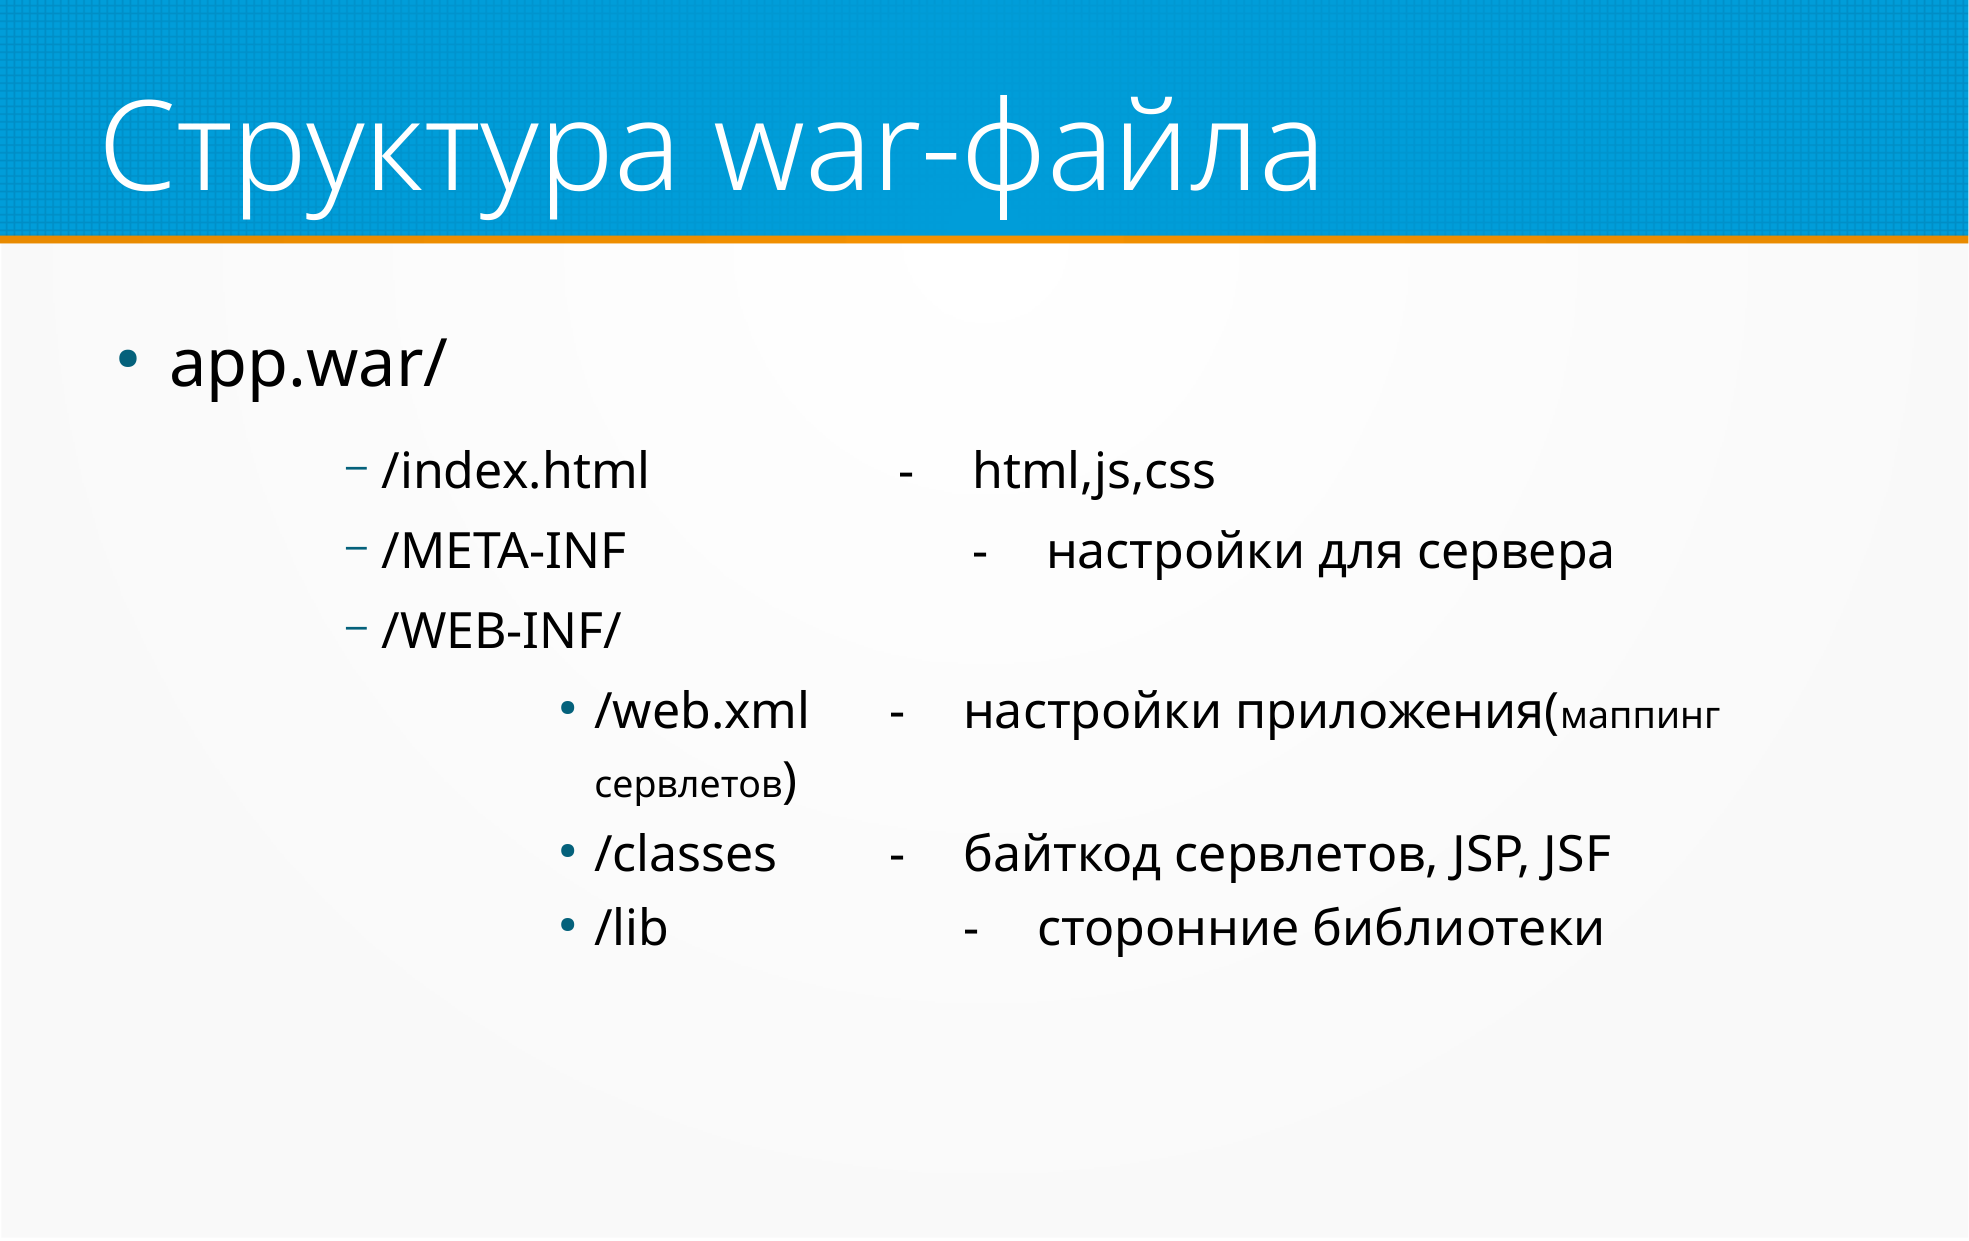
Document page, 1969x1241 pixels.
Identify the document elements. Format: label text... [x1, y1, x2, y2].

title Структура war-файла [98, 19, 1870, 227]
list app.war/ /index.html - html,js,css /META-INF - настройки для сервера /WEB-INF/ /web.xml - настройки приложения(маппинг сервлетов) /classes - байткод сервлетов, JSP, JSF /lib - сторонние библиотеки [98, 315, 1861, 1081]
picture [0, 236, 1969, 1241]
